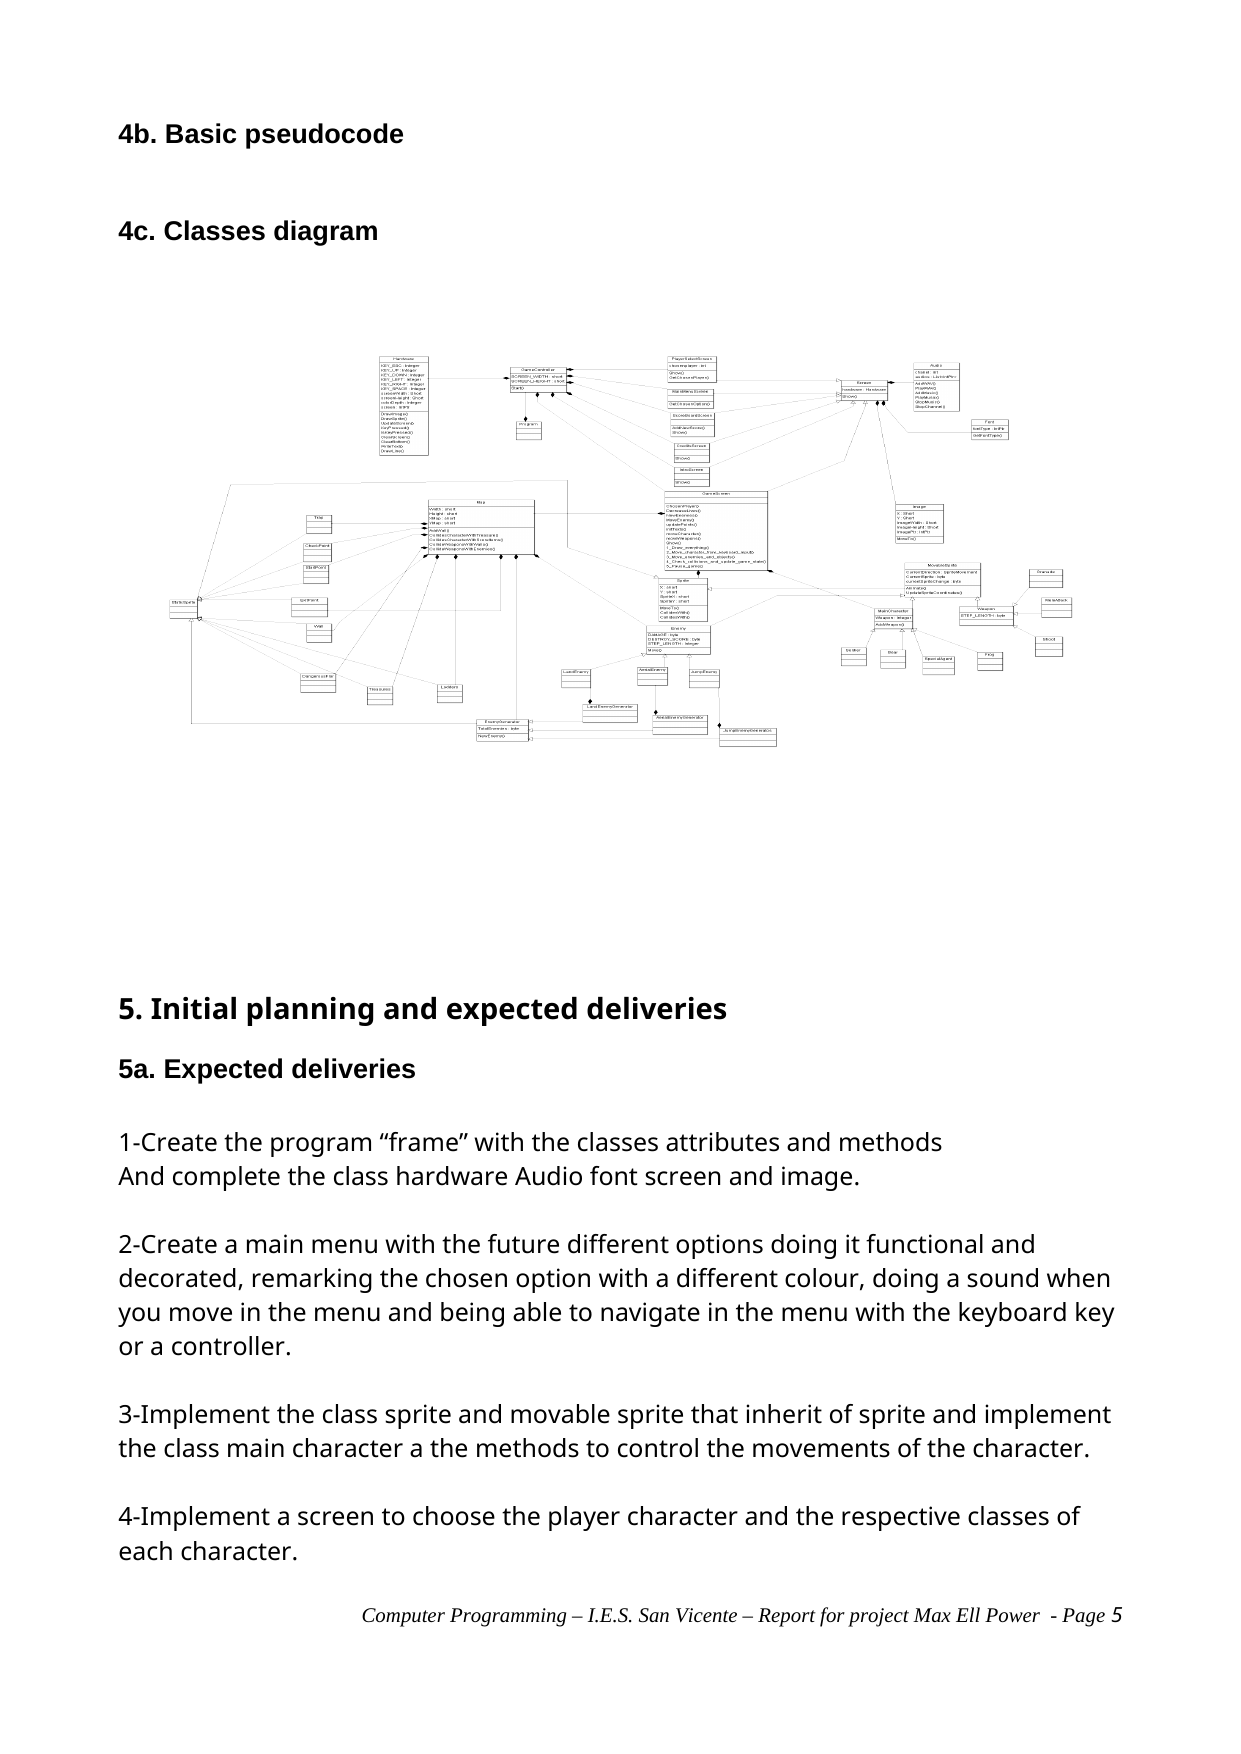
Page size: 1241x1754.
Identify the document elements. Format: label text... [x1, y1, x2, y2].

picture [118, 354, 1123, 818]
subtitle 5a. Expected deliveries [118, 1053, 1122, 1084]
text And complete the class hardware Audio font screen and image. [118, 1158, 1122, 1192]
text 4-Implement a screen to choose the player character and the respective classes of each character. [118, 1499, 1122, 1567]
text 2-Create a main menu with the future different options doing it functional and decorated, remarking the chosen option with a different colour, doing a sound when you move in the menu and being able to navigate in the menu with the keyboard key or a controller. [118, 1227, 1122, 1363]
text 1-Create the program “frame” with the classes attributes and methods [118, 1124, 1122, 1158]
subtitle 4b. Basic pseudocode [118, 118, 1122, 149]
subtitle 5. Initial planning and expected deliveries [118, 988, 1122, 1028]
text 3-Implement the class sprite and movable sprite that inherit of sprite and implement the class main character a the methods to control the movements of the character. [118, 1397, 1122, 1465]
subtitle 4c. Classes diagram [118, 215, 1122, 246]
